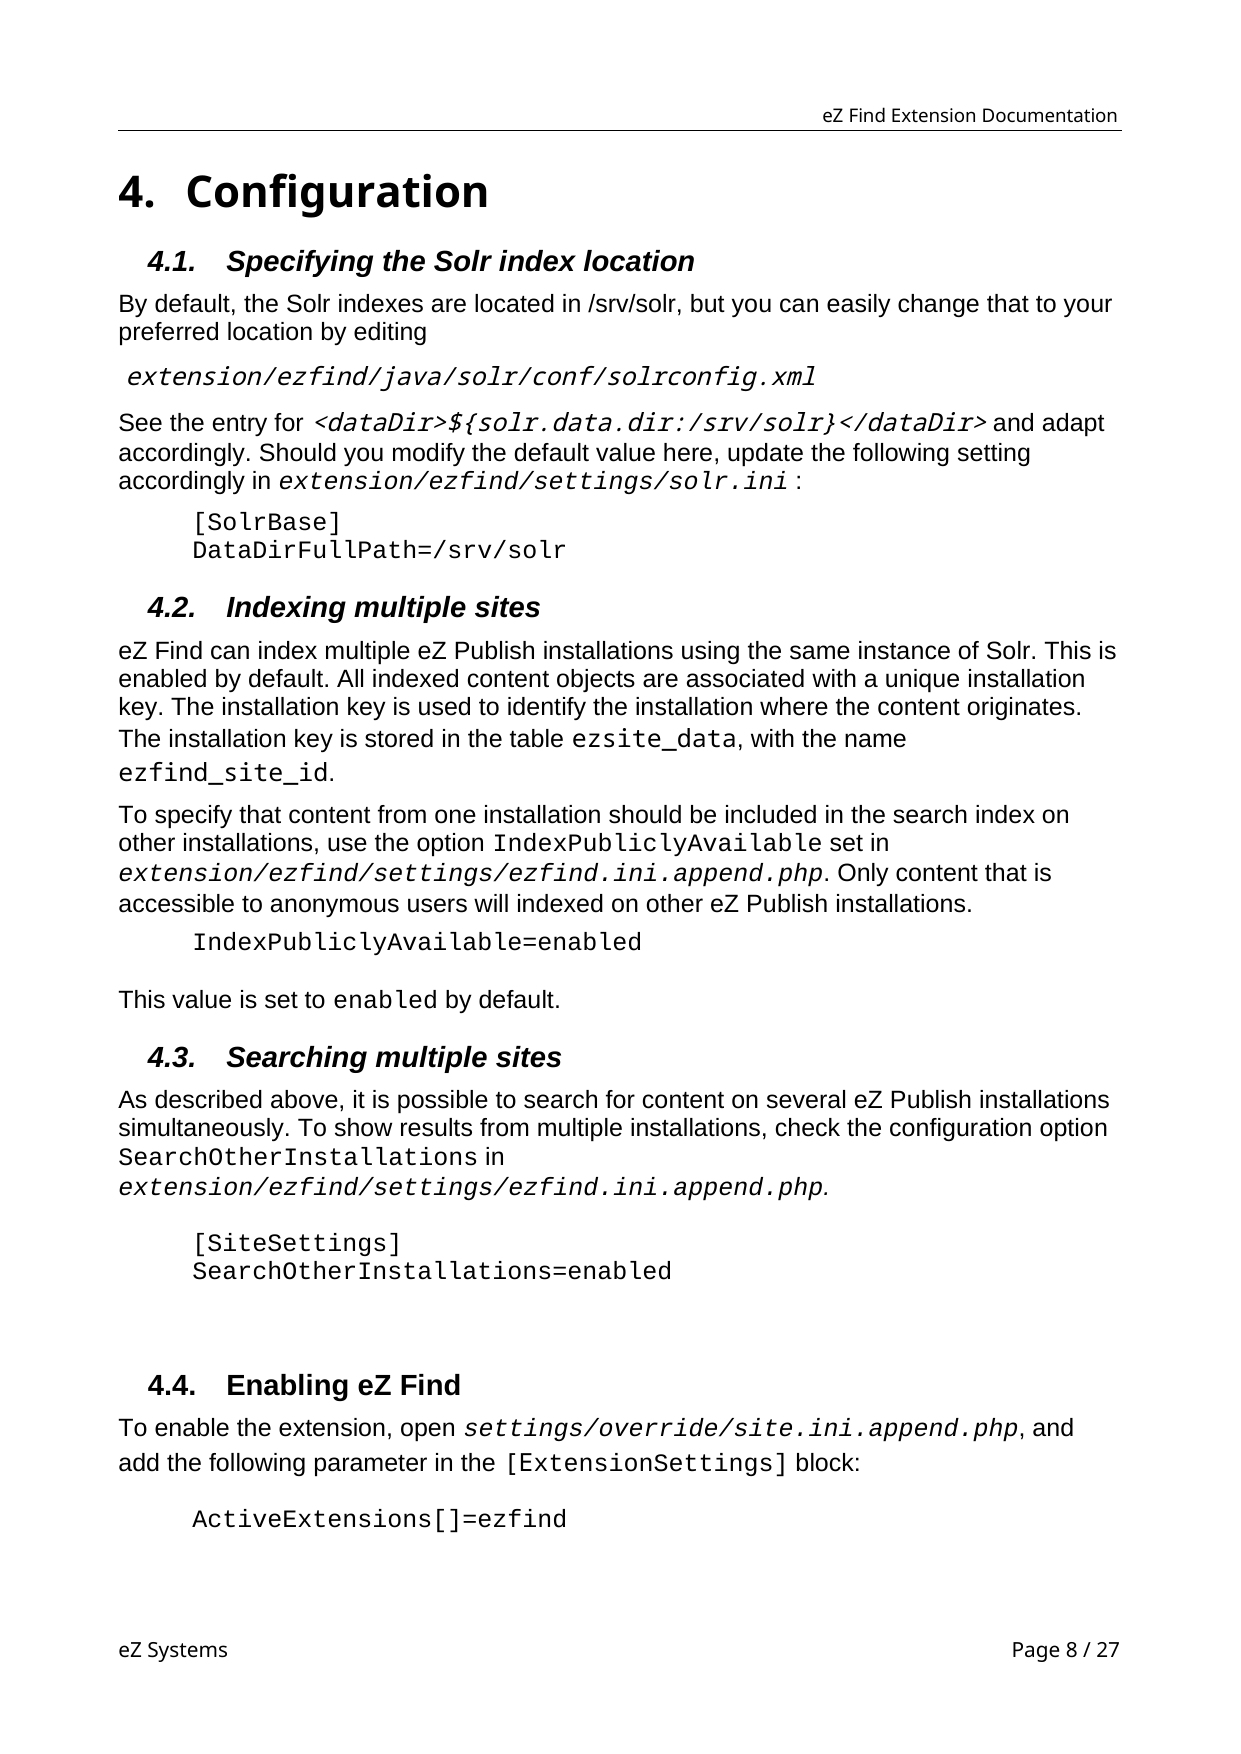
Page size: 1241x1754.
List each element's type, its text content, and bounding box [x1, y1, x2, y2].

text See the entry for <dataDir>${solr.data.dir:/srv/solr}</dataDir> and adapt accordingly. Should you modify the default value here, update the following setting accordingly in extension/ezfind/settings/solr.ini : [118, 405, 1122, 497]
subtitle Configuration [118, 160, 1122, 220]
text As described above, it is possible to search for content on several eZ Publish installations simultaneously. To show results from multiple installations, check the configuration option SearchOtherInstallations in extension/ezfind/settings/ezfind.ini.append.php. [118, 1086, 1122, 1203]
text To enable the extension, open settings/override/site.ini.append.php, and add the following parameter in the [ExtensionSettings] block: [118, 1414, 1122, 1478]
text [SiteSettings] [192, 1231, 1122, 1259]
text By default, the Solr indexes are located in /srv/solr, but you can easily change that to your preferred location by editing [118, 290, 1122, 346]
text DataDirFullPath=/srv/solr [192, 538, 1122, 566]
text This value is set to enabled by default. [118, 986, 1122, 1016]
subtitle Searching multiple sites [148, 1041, 1122, 1074]
text To specify that content from one installation should be included in the search index on other installations, use the option IndexPubliclyAvailable set in extension/ezfind/settings/ezfind.ini.append.php. Only content that is accessible to anonymous users will indexed on other eZ Publish installations. [118, 801, 1122, 917]
subtitle Indexing multiple sites [148, 591, 1122, 624]
subtitle Specifying the Solr index location [148, 245, 1122, 277]
text eZ Find can index multiple eZ Publish installations using the same instance of Solr. This is enabled by default. All indexed content objects are associated with a unique installation key. The installation key is used to identify the installation where the content originates. The installation key is stored in the table ezsite_data, with the name ezfind_site_id. [118, 636, 1122, 788]
text IndexPubliclyAvailable=enabled [192, 930, 1122, 958]
subtitle Enabling eZ Find [148, 1369, 1122, 1401]
text SearchOtherInstallations=enabled [192, 1259, 1122, 1287]
text [SolrBase] [192, 510, 1122, 538]
text ActiveExtensions[]=ezfind [192, 1507, 1122, 1535]
text extension/ezfind/java/solr/conf/solrconfig.xml [118, 358, 1122, 392]
